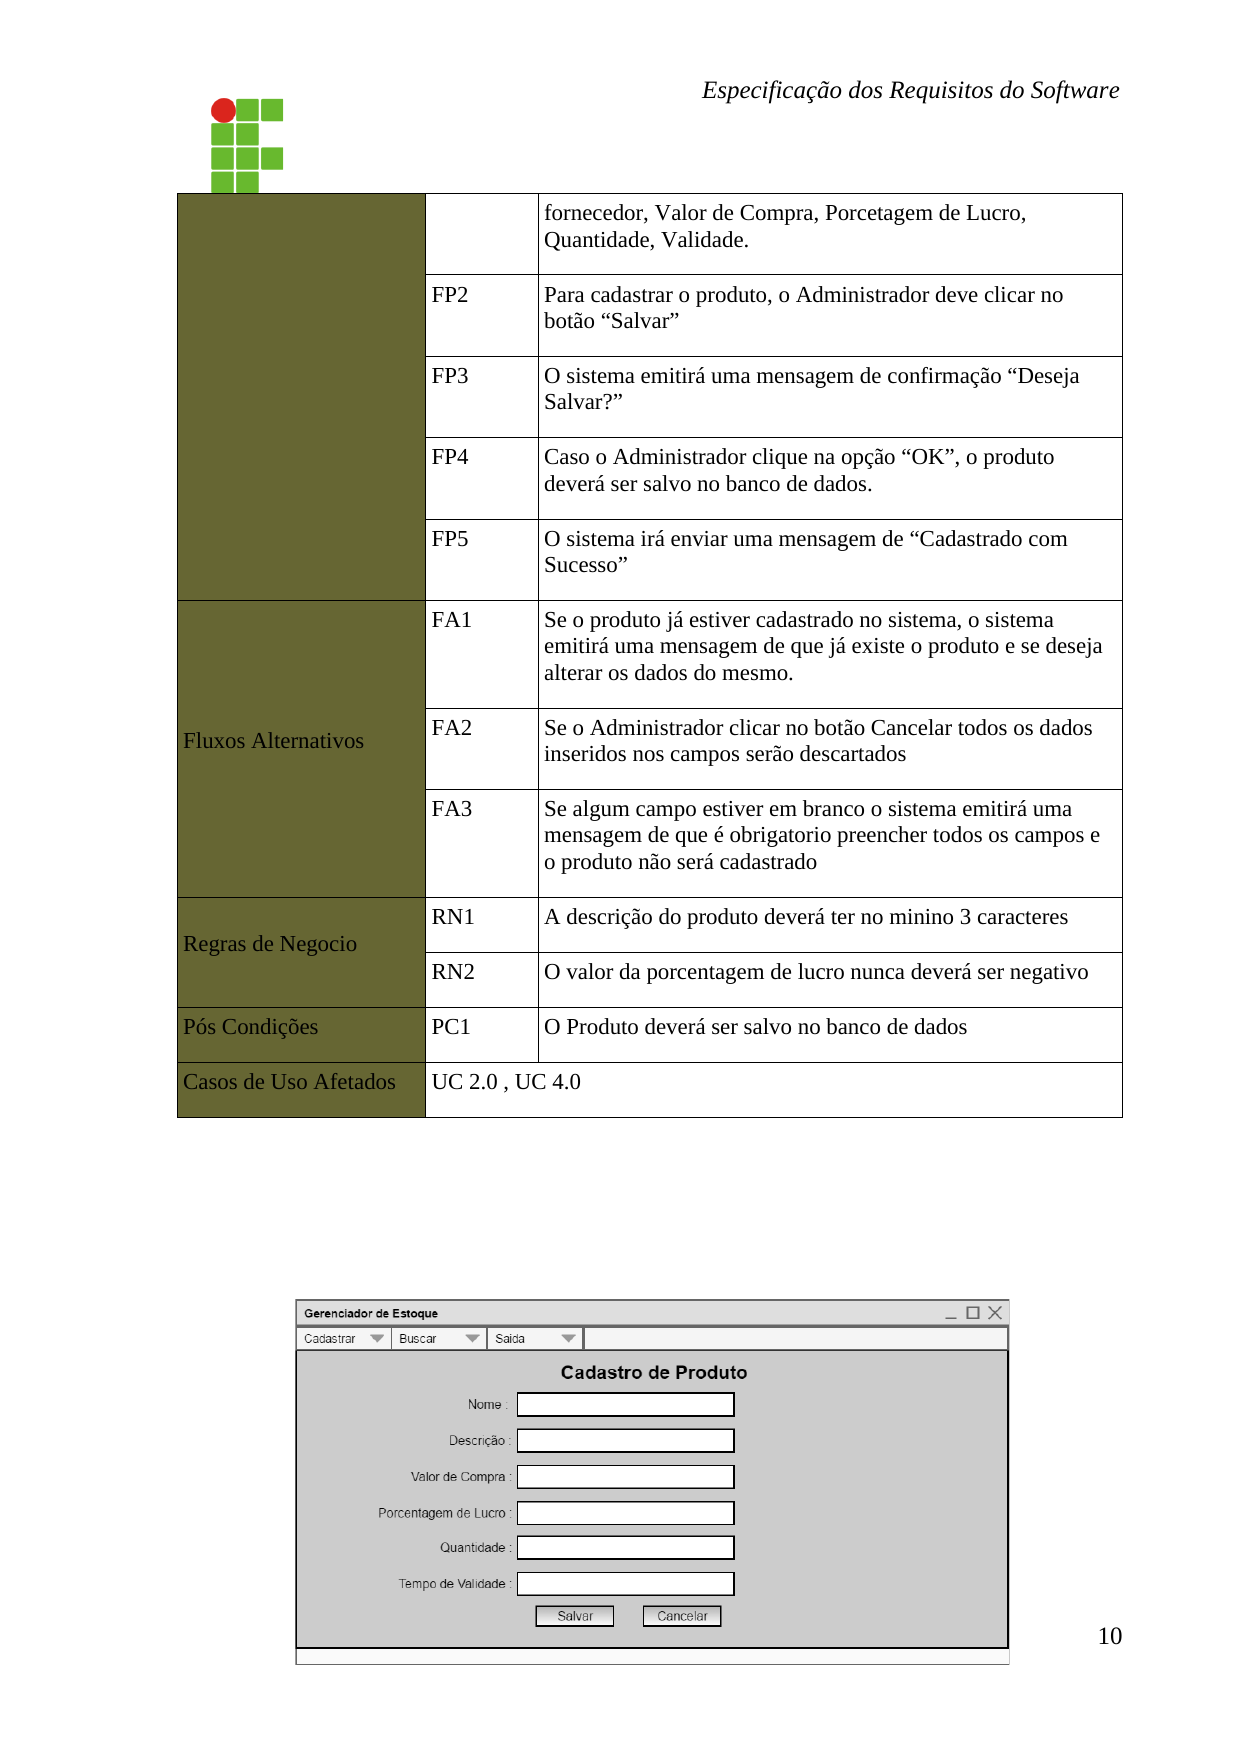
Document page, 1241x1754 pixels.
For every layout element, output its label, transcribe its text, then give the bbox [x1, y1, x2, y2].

table_cell FP3 [426, 357, 538, 437]
table_cell RN2 [426, 953, 538, 1007]
picture [208, 98, 284, 193]
table_cell PC1 [426, 1008, 538, 1062]
table_cell Caso o Administrador clique na opção “OK”, o produto deverá ser salvo no banco de dados. [539, 438, 1122, 518]
table_cell Casos de Uso Afetados [178, 1063, 425, 1117]
table_cell A descrição do produto deverá ter no minino 3 caracteres [539, 898, 1122, 952]
table_cell O sistema emitirá uma mensagem de confirmação “Deseja Salvar?” [539, 357, 1122, 437]
table_cell FP5 [426, 520, 538, 600]
table_cell O sistema irá enviar uma mensagem de “Cadastrado com Sucesso” [539, 520, 1122, 600]
table_cell RN1 [426, 898, 538, 952]
table_cell FA3 [426, 790, 538, 897]
table_cell [426, 194, 538, 274]
table_cell [178, 194, 425, 600]
table_cell FP4 [426, 438, 538, 518]
table_cell FA2 [426, 709, 538, 789]
table_cell O valor da porcentagem de lucro nunca deverá ser negativo [539, 953, 1122, 1007]
table_cell Se o produto já estiver cadastrado no sistema, o sistema emitirá uma mensagem de que já existe o produto e se deseja alterar os dados do mesmo. [539, 601, 1122, 707]
table_cell O Produto deverá ser salvo no banco de dados [539, 1008, 1122, 1062]
table_cell Regras de Negocio [178, 898, 425, 1007]
table_cell FA1 [426, 601, 538, 707]
table_cell FP2 [426, 275, 538, 356]
table_cell fornecedor, Valor de Compra, Porcetagem de Lucro, Quantidade, Validade. [539, 194, 1122, 274]
table_cell Fluxos Alternativos [178, 601, 425, 897]
table_cell UC 2.0 , UC 4.0 [426, 1063, 1122, 1117]
table_cell Para cadastrar o produto, o Administrador deve clicar no botão “Salvar” [539, 275, 1122, 356]
picture [295, 1299, 1010, 1665]
table_cell Se o Administrador clicar no botão Cancelar todos os dados inseridos nos campos serão descartados [539, 709, 1122, 789]
table_cell Se algum campo estiver em branco o sistema emitirá uma mensagem de que é obrigatorio preencher todos os campos e o produto não será cadastrado [539, 790, 1122, 897]
table_cell Pós Condições [178, 1008, 425, 1062]
